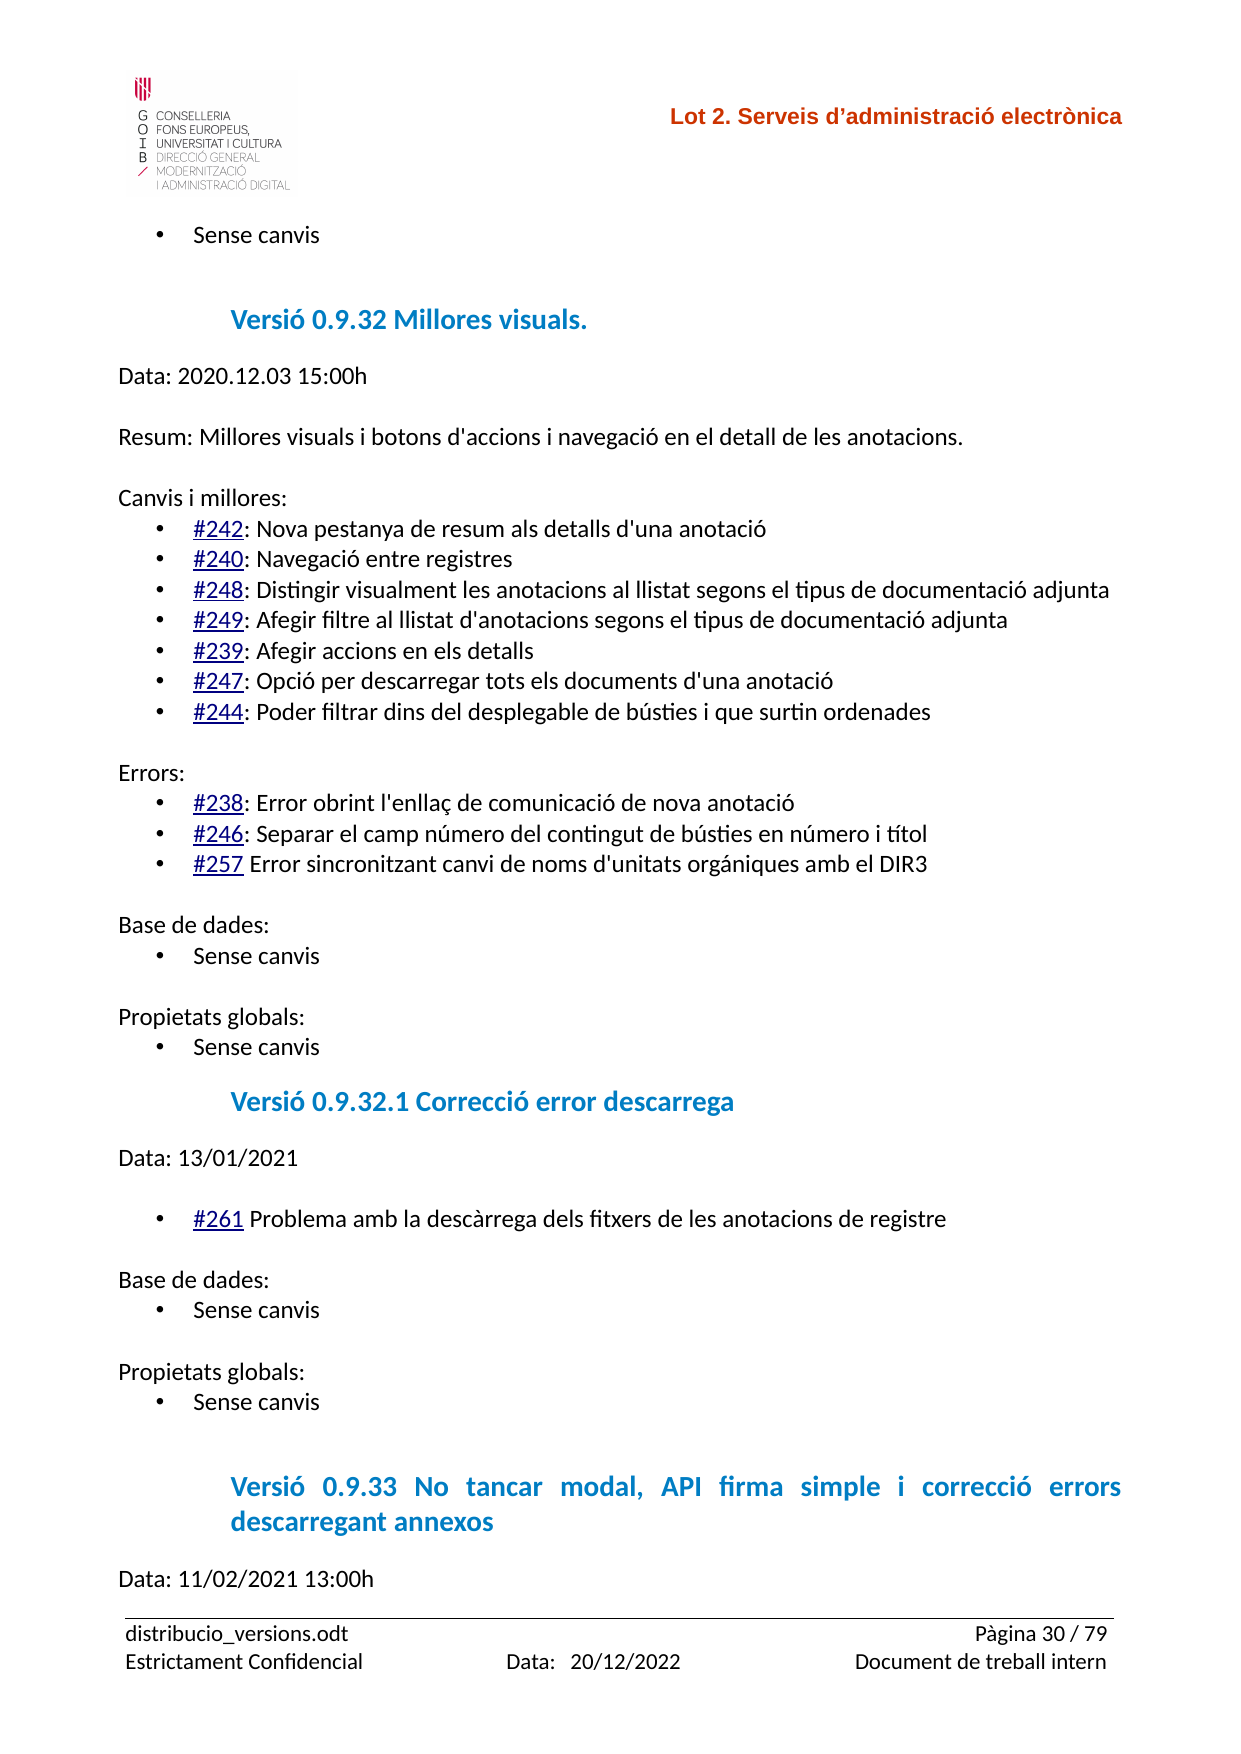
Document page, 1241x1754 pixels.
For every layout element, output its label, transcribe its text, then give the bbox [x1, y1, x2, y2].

list Sense canvis [156, 940, 1122, 971]
list #257 Error sincronitzant canvi de noms d'unitats orgániques amb el DIR3 [156, 848, 1122, 879]
text Propietats globals: [118, 1001, 1122, 1032]
list Sense canvis [156, 1386, 1122, 1417]
list Sense canvis [156, 1294, 1122, 1325]
list #240: Navegació entre registres [156, 543, 1122, 574]
list #261 Problema amb la descàrrega dels fitxers de les anotacions de registre [156, 1203, 1122, 1233]
subtitle Versió 0.9.32.1 Correcció error descarrega [153, 1083, 1122, 1118]
list #242: Nova pestanya de resum als detalls d'una anotació [156, 513, 1122, 543]
list #247: Opció per descarregar tots els documents d'una anotació [156, 665, 1122, 696]
list #239: Afegir accions en els detalls [156, 635, 1122, 665]
text Data: 11/02/2021 13:00h [118, 1563, 1122, 1593]
picture [126, 70, 299, 197]
text Data: 13/01/2021 [118, 1142, 1122, 1172]
text Propietats globals: [118, 1356, 1122, 1386]
list #238: Error obrint l'enllaç de comunicació de nova anotació [156, 787, 1122, 818]
list #249: Afegir filtre al llistat d'anotacions segons el tipus de documentació adjunta [156, 604, 1122, 635]
list Sense canvis [156, 1032, 1122, 1062]
list #244: Poder filtrar dins del desplegable de bústies i que surtin ordenades [156, 696, 1122, 726]
list Sense canvis [156, 219, 1122, 250]
list #246: Separar el camp número del contingut de bústies en número i títol [156, 818, 1122, 848]
subtitle Versió 0.9.32 Millores visuals. [153, 301, 1122, 336]
list #248: Distingir visualment les anotacions al llistat segons el tipus de documentació adjunta [156, 574, 1122, 604]
subtitle Versió 0.9.33 No tancar modal, API firma simple i correcció errors descarregant annexos [153, 1468, 1122, 1539]
text Canvis i millores: [118, 482, 1122, 513]
text Data: 2020.12.03 15:00h [118, 360, 1122, 391]
text Base de dades: [118, 909, 1122, 940]
text Errors: [118, 757, 1122, 787]
text Resum: Millores visuals i botons d'accions i navegació en el detall de les anotacions. [118, 421, 1122, 452]
text Base de dades: [118, 1264, 1122, 1294]
